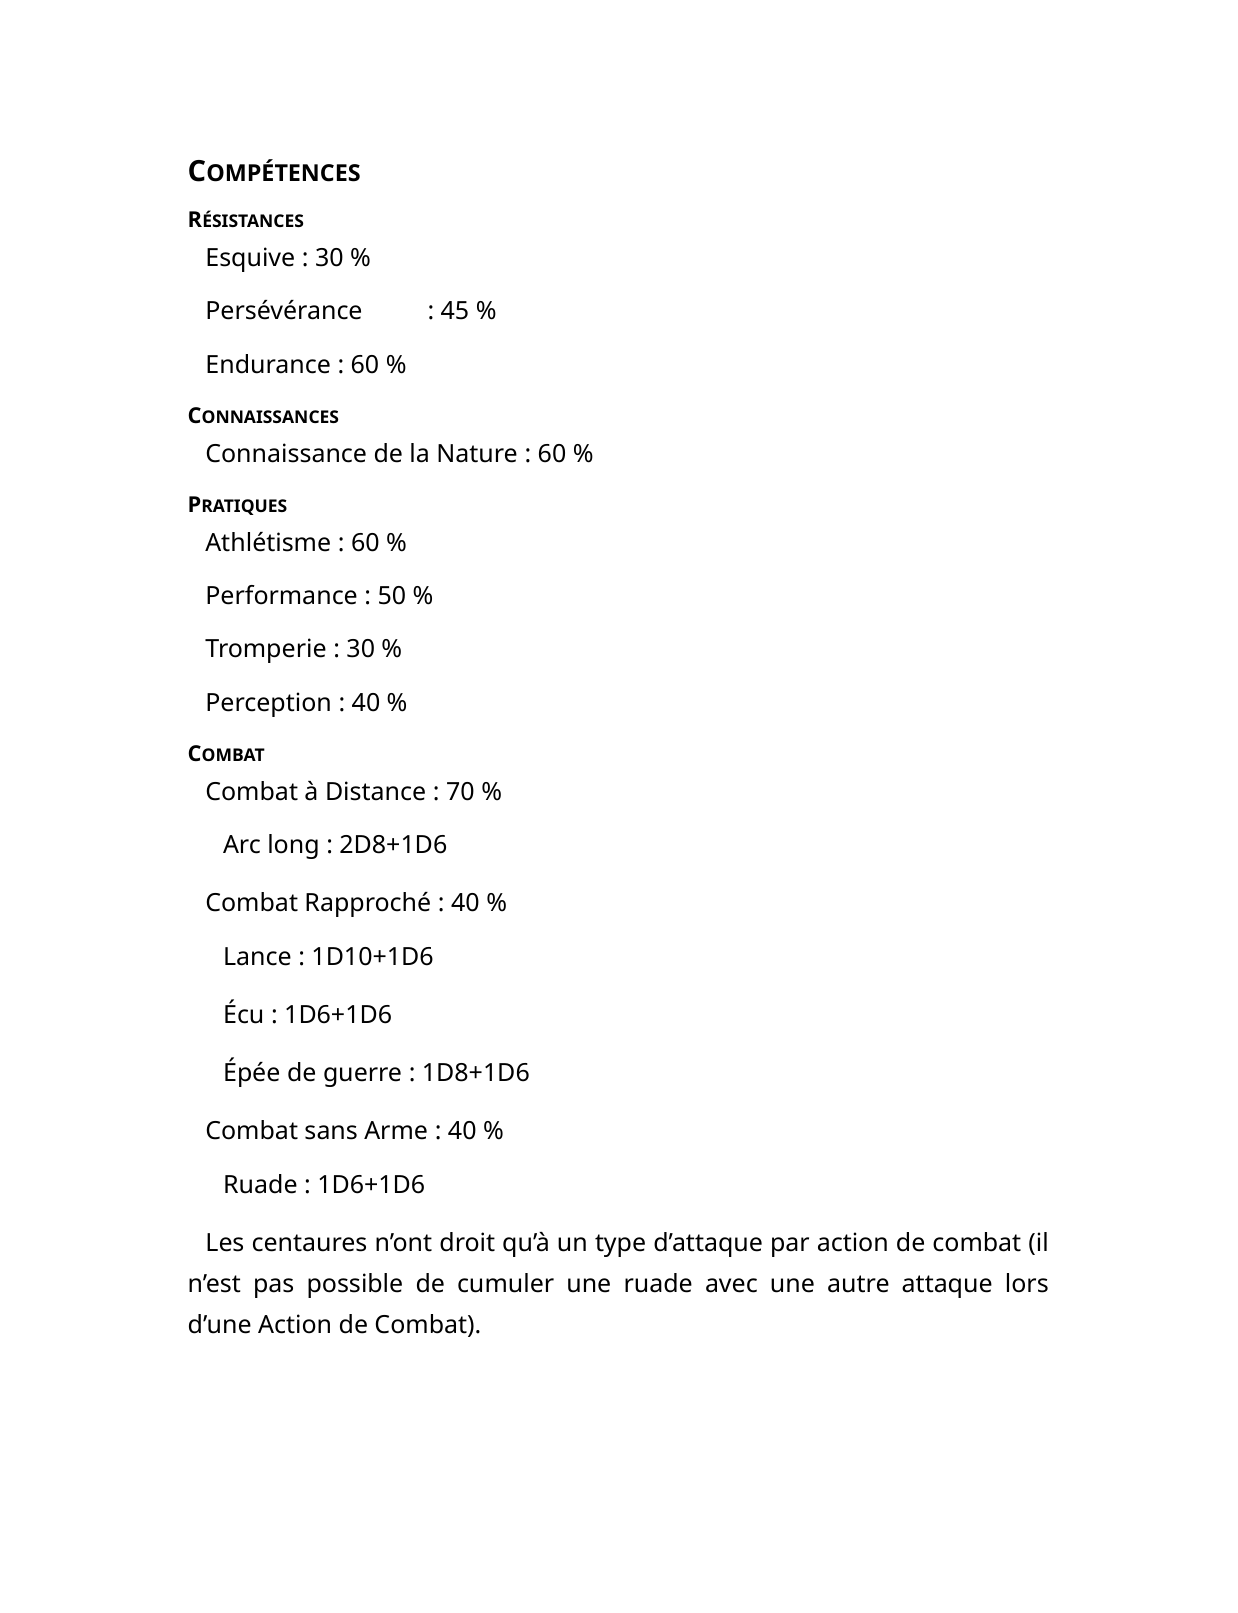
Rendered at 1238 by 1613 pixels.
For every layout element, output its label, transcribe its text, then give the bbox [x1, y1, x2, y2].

text Résistances [187, 204, 1050, 234]
text Compétences [187, 150, 1050, 190]
list écu : 1D6+1D6 [223, 997, 1050, 1031]
text Esquive : 30 % [187, 239, 1050, 274]
list Lance : 1D10+1D6 [223, 938, 1050, 972]
text Tromperie : 30 % [187, 631, 1050, 665]
text Pratiques [187, 489, 1050, 518]
text Combat [187, 738, 1050, 767]
text Combat Rapproché : 40 % [187, 885, 1050, 919]
list Épée de guerre : 1D8+1D6 [223, 1055, 1050, 1089]
text Endurance : 60 % [187, 346, 1050, 380]
text Connaissance de la Nature : 60 % [187, 435, 1050, 469]
text Athlétisme : 60 % [187, 524, 1050, 558]
text Connaissances [187, 399, 1050, 429]
text Combat sans Arme : 40 % [187, 1113, 1050, 1147]
list Arc long : 2D8+1D6 [223, 827, 1050, 861]
text Les centaures n’ont droit qu’à un type d’attaque par action de combat (il n’est pas possible de cumuler une ruade avec une autre attaque lors d’une Action de Combat). [187, 1224, 1050, 1340]
text Persévérance : 45 % [187, 293, 1050, 327]
list Ruade : 1D6+1D6 [223, 1166, 1050, 1200]
text Perception : 40 % [187, 684, 1050, 718]
text Performance : 50 % [187, 578, 1050, 612]
text Combat à Distance : 70 % [187, 773, 1050, 807]
